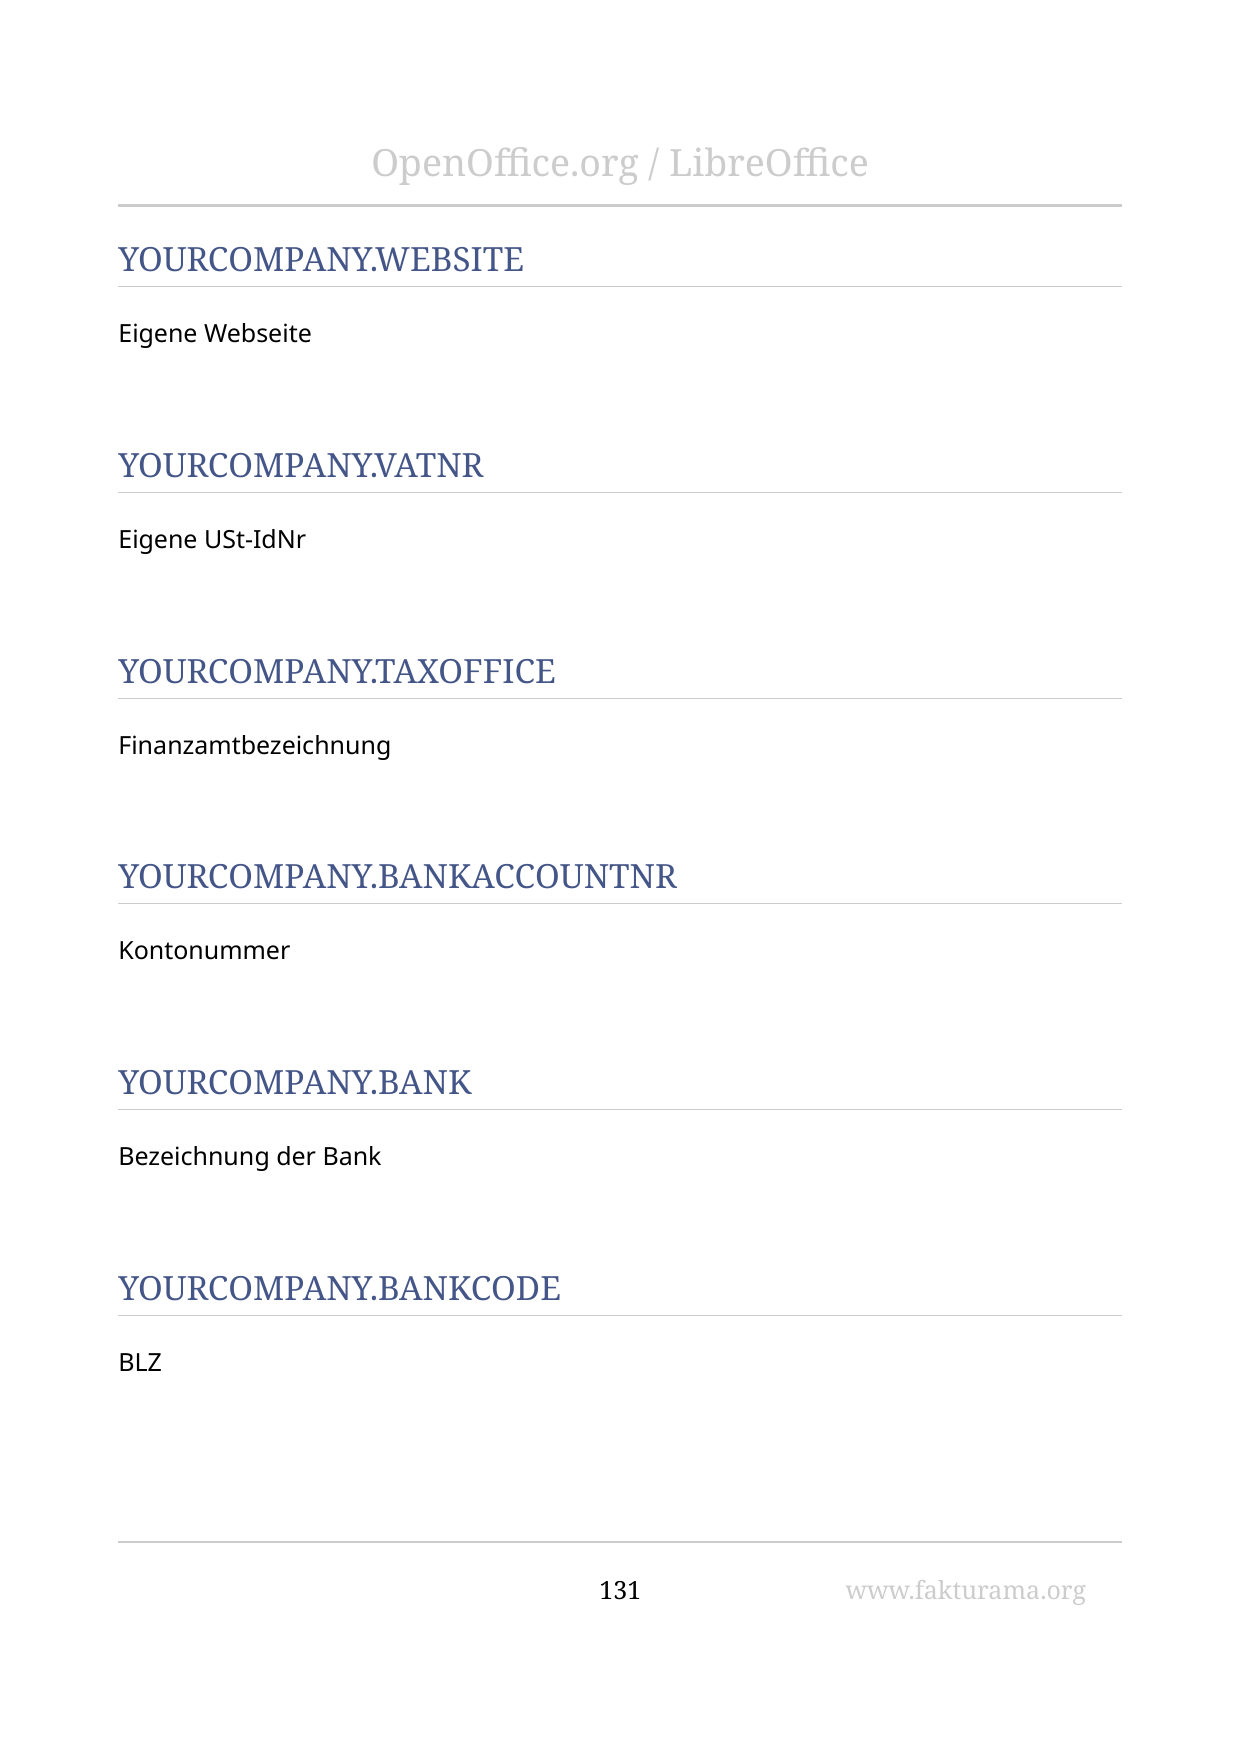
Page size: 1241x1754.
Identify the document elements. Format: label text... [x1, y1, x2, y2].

text Eigene Webseite [118, 316, 1122, 350]
text BLZ [118, 1344, 1122, 1378]
text Eigene USt-IdNr [118, 522, 1122, 556]
subtitle YOURCOMPANY.WEBSITE [118, 236, 1122, 286]
subtitle YOURCOMPANY.BANKACCOUNTNR [118, 853, 1122, 903]
subtitle YOURCOMPANY.BANK [118, 1059, 1122, 1109]
subtitle YOURCOMPANY.TAXOFFICE [118, 648, 1122, 698]
text Kontonummer [118, 933, 1122, 967]
subtitle YOURCOMPANY.VATNR [118, 442, 1122, 492]
text Finanzamtbezeichnung [118, 727, 1122, 761]
text Bezeichnung der Bank [118, 1139, 1122, 1173]
subtitle YOURCOMPANY.BANKCODE [118, 1265, 1122, 1315]
